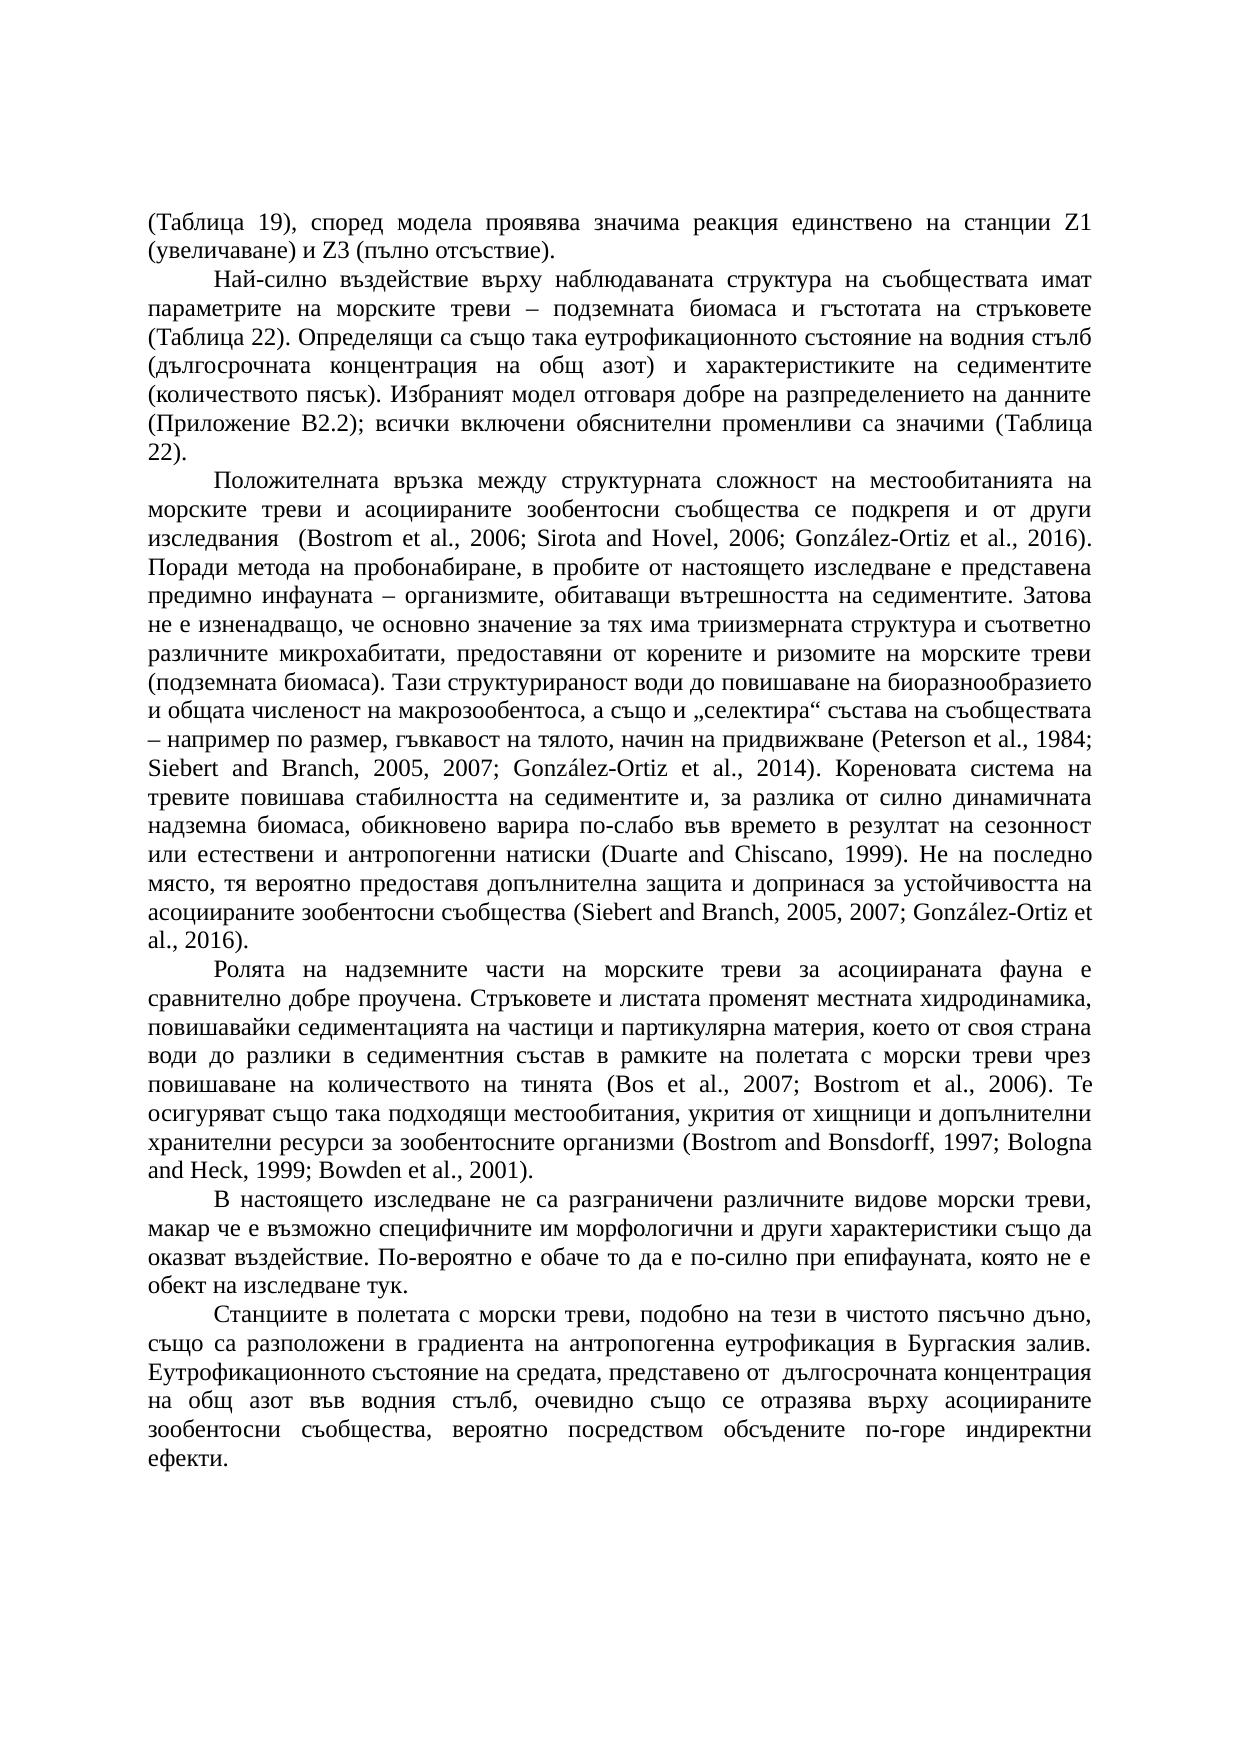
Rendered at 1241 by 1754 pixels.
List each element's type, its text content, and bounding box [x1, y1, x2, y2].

text Станциите в полетата с морски треви, подобно на тези в чистото пясъчно дъно, също са разположени в градиента на антропогенна еутрофикация в Бургаския залив. Еутрофикационното състояние на средата, представено от дългосрочната концентрация на общ азот във водния стълб, очевидно също се отразява върху асоциираните зообентосни съобщества, вероятно посредством обсъдените по-горе индиректни ефекти. [148, 1299, 1093, 1472]
text Положителната връзка между структурната сложност на местообитанията на морските треви и асоциираните зообентосни съобщества се подкрепя и от други изследвания (Bostrom et al., 2006; Sirota and Hovel, 2006; González-Ortiz et al., 2016). Поради метода на пробонабиране, в пробите от настоящето изследване е представена предимно инфауната – организмите, обитаващи вътрешността на седиментите. Затова не е изненадващо, че основно значение за тях има триизмерната структура и съответно различните микрохабитати, предоставяни от корените и ризомите на морските треви (подземната биомаса). Тази структурираност води до повишаване на биоразнообразието и общата численост на макрозообентоса, а също и „селектира“ състава на съобществата – например по размер, гъвкавост на тялото, начин на придвижване (Peterson et al., 1984; Siebert and Branch, 2005, 2007; González-Ortiz et al., 2014). Кореновата система на тревите повишава стабилността на седиментите и, за разлика от силно динамичната надземна биомаса, обикновено варира по-слабо във времето в резултат на сезонност или естествени и антропогенни натиски (Duarte and Chiscano, 1999). Не на последно място, тя вероятно предоставя допълнителна защита и допринася за устойчивостта на асоциираните зообентосни съобщества (Siebert and Branch, 2005, 2007; González-Ortiz et al., 2016). [148, 465, 1093, 954]
text В настоящето изследване не са разграничени различните видове морски треви, макар че е възможно специфичните им морфологични и други характеристики също да оказват въздействие. По-вероятно е обаче то да е по-силно при епифауната, която не е обект на изследване тук. [148, 1184, 1093, 1299]
text (Таблица 19), според модела проявява значима реакция единствено на станции Z1 (увеличаване) и Z3 (пълно отсъствие). [148, 207, 1093, 264]
text Най-силно въздействие върху наблюдаваната структура на съобществата имат параметрите на морските треви – подземната биомаса и гъстотата на стръковете (Таблица 22). Определящи са също така еутрофикационното състояние на водния стълб (дългосрочната концентрация на общ азот) и характеристиките на седиментите (количеството пясък). Избраният модел отговаря добре на разпределението на данните (Приложение В2.2); всички включени обяснителни променливи са значими (Таблица 22). [148, 264, 1093, 465]
text Ролята на надземните части на морските треви за асоциираната фауна е сравнително добре проучена. Стръковете и листата променят местната хидродинамика, повишавайки седиментацията на частици и партикулярна материя, което от своя страна води до разлики в седиментния състав в рамките на полетата с морски треви чрез повишаване на количеството на тинята (Bos et al., 2007; Bostrom et al., 2006). Те осигуряват също така подходящи местообитания, укрития от хищници и допълнителни хранителни ресурси за зообентосните организми (Bostrom and Bonsdorff, 1997; Bologna and Heck, 1999; Bowden et al., 2001). [148, 954, 1093, 1184]
